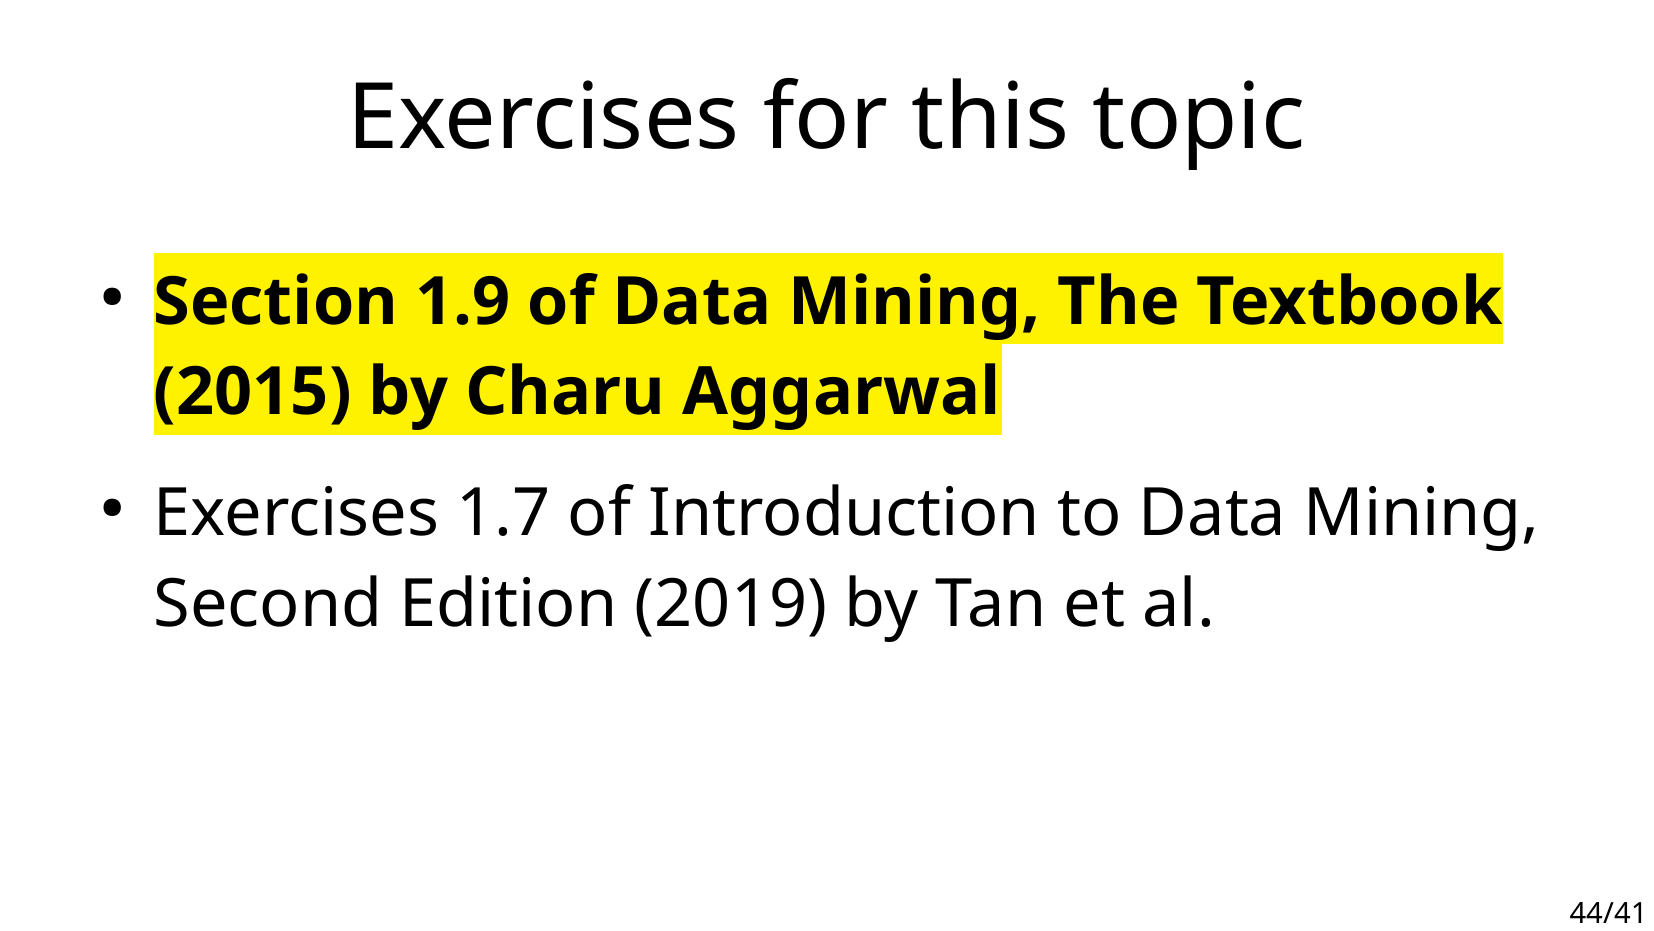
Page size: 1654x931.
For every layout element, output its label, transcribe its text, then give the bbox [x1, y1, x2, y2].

title Exercises for this topic [82, 1, 1571, 226]
list Section 1.9 of Data Mining, The Textbook (2015) by Charu Aggarwal Exercises 1.7 of Introduction to Data Mining, Second Edition (2019) by Tan et al. [82, 253, 1571, 793]
